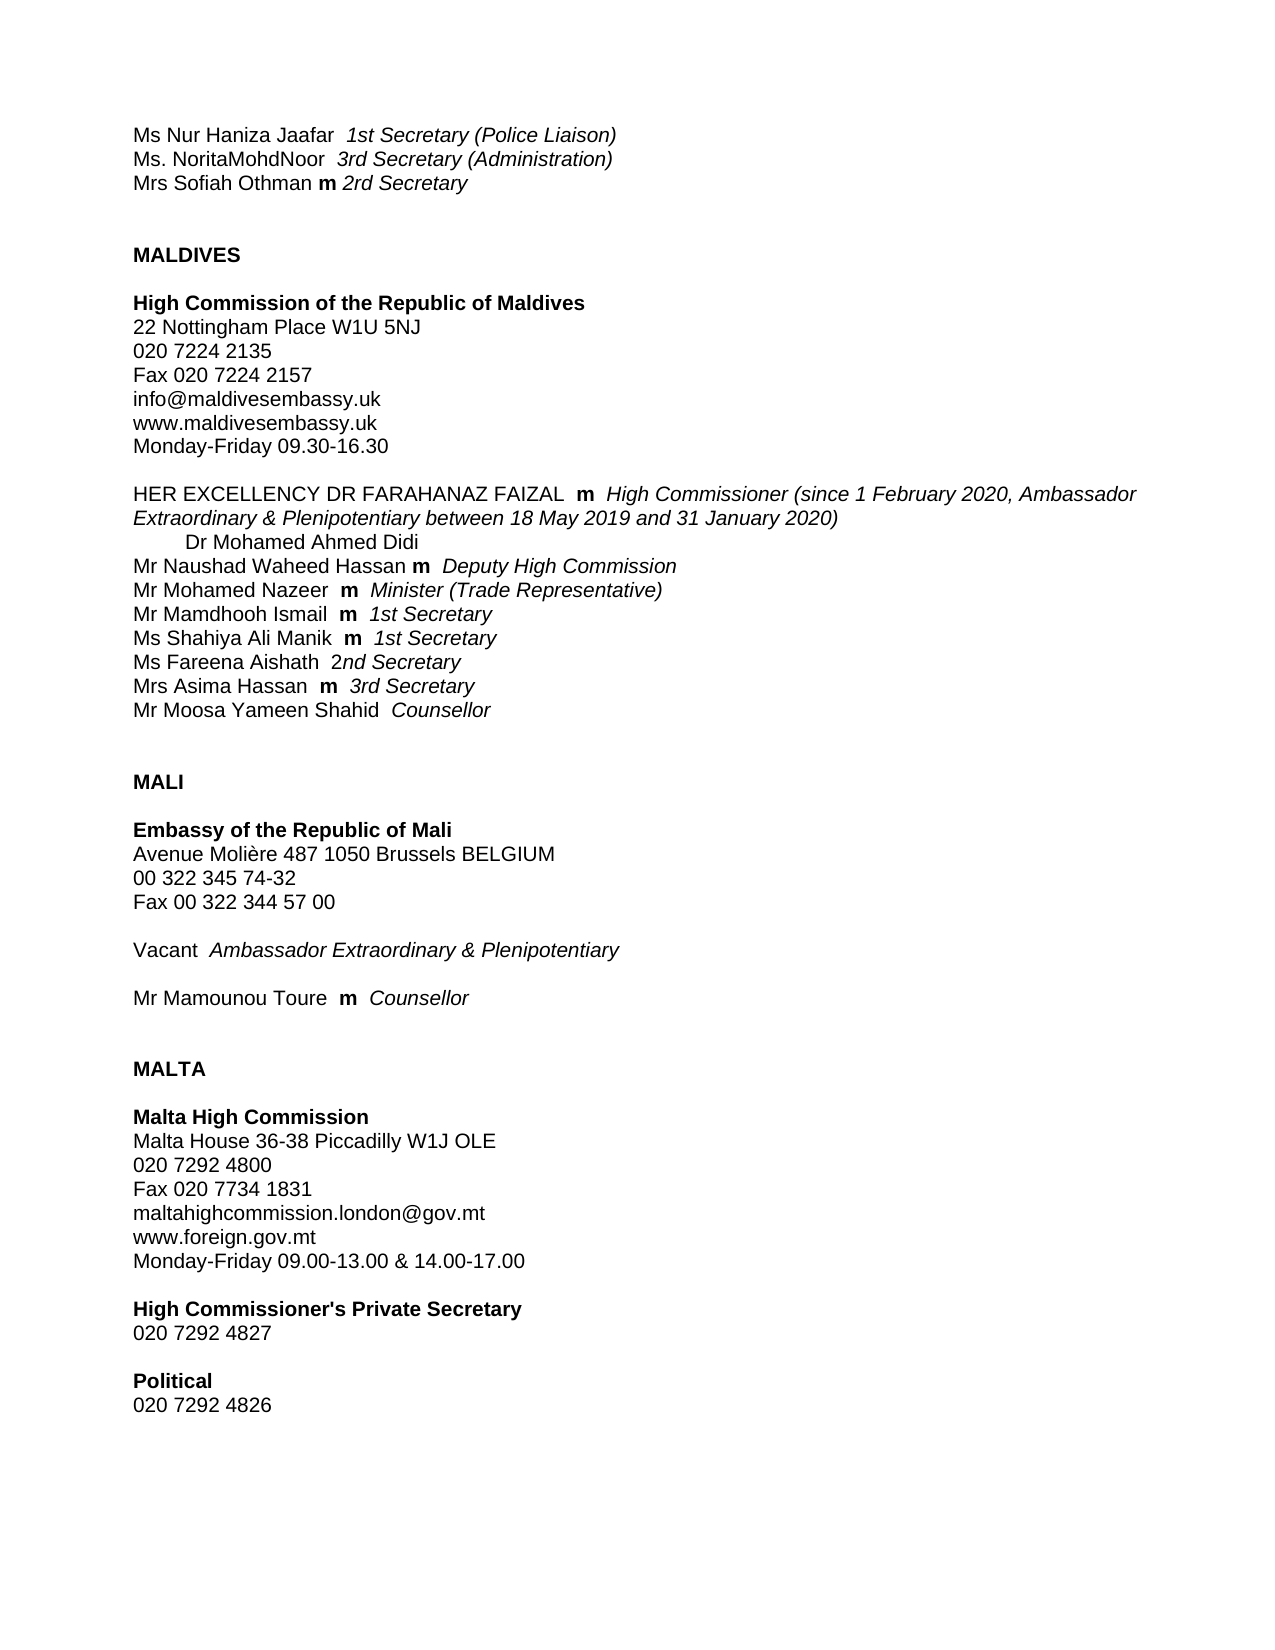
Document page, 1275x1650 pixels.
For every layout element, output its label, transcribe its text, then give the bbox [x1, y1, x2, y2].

text Mrs Asima Hassan m 3rd Secretary [133, 674, 1181, 698]
text Ms. NoritaMohdNoor 3rd Secretary (Administration) [133, 147, 1181, 171]
text 020 7292 4826 [133, 1393, 1181, 1417]
text High Commissioner's Private Secretary [133, 1297, 1181, 1321]
subtitle High Commission of the Republic of Maldives [133, 291, 1181, 314]
text Ms Fareena Aishath 2nd Secretary [133, 650, 1181, 674]
text Monday-Friday 09.30-16.30 [133, 434, 1181, 458]
text Mr Moosa Yameen Shahid Counsellor [133, 698, 1181, 722]
text Malta High Commission [133, 1105, 1181, 1129]
text 00 322 345 74-32 [133, 866, 1181, 889]
text MALTA [133, 1057, 1181, 1081]
text MALDIVES [133, 243, 1181, 267]
text Malta House 36-38 Piccadilly W1J OLE [133, 1129, 1181, 1153]
text www.maldivesembassy.uk [133, 410, 1181, 434]
text info@maldivesembassy.uk [133, 386, 1181, 410]
text HER EXCELLENCY DR FARAHANAZ FAIZAL m High Commissioner (since 1 February 2020, Ambassador Extraordinary & Plenipotentiary between 18 May 2019 and 31 January 2020) [133, 482, 1181, 530]
text Mr Mohamed Nazeer m Minister (Trade Representative) [133, 578, 1181, 602]
text Dr Mohamed Ahmed Didi [133, 530, 1181, 554]
text Mrs Sofiah Othman m 2rd Secretary [133, 171, 1181, 195]
text Fax 00 322 344 57 00 [133, 889, 1181, 913]
text maltahighcommission.london@gov.mt [133, 1201, 1181, 1225]
text Mr Naushad Waheed Hassan m Deputy High Commission [133, 554, 1181, 578]
text Mr Mamounou Toure m Counsellor [133, 985, 1181, 1009]
text Mr Mamdhooh Ismail m 1st Secretary [133, 602, 1181, 626]
text www.foreign.gov.mt [133, 1225, 1181, 1249]
text Embassy of the Republic of Mali [133, 818, 1181, 842]
text MALI [133, 770, 1181, 794]
text Monday-Friday 09.00-13.00 & 14.00-17.00 [133, 1249, 1181, 1273]
text 22 Nottingham Place W1U 5NJ [133, 314, 1181, 338]
text Fax 020 7734 1831 [133, 1177, 1181, 1201]
text 020 7292 4827 [133, 1321, 1181, 1345]
text Ms Shahiya Ali Manik m 1st Secretary [133, 626, 1181, 650]
text Avenue Molière 487 1050 Brussels BELGIUM [133, 842, 1181, 866]
text Vacant Ambassador Extraordinary & Plenipotentiary [133, 937, 1181, 961]
text Fax 020 7224 2157 [133, 362, 1181, 386]
text Ms Nur Haniza Jaafar 1st Secretary (Police Liaison) [133, 123, 1181, 147]
text 020 7224 2135 [133, 338, 1181, 362]
text Political [133, 1369, 1181, 1393]
text 020 7292 4800 [133, 1153, 1181, 1177]
